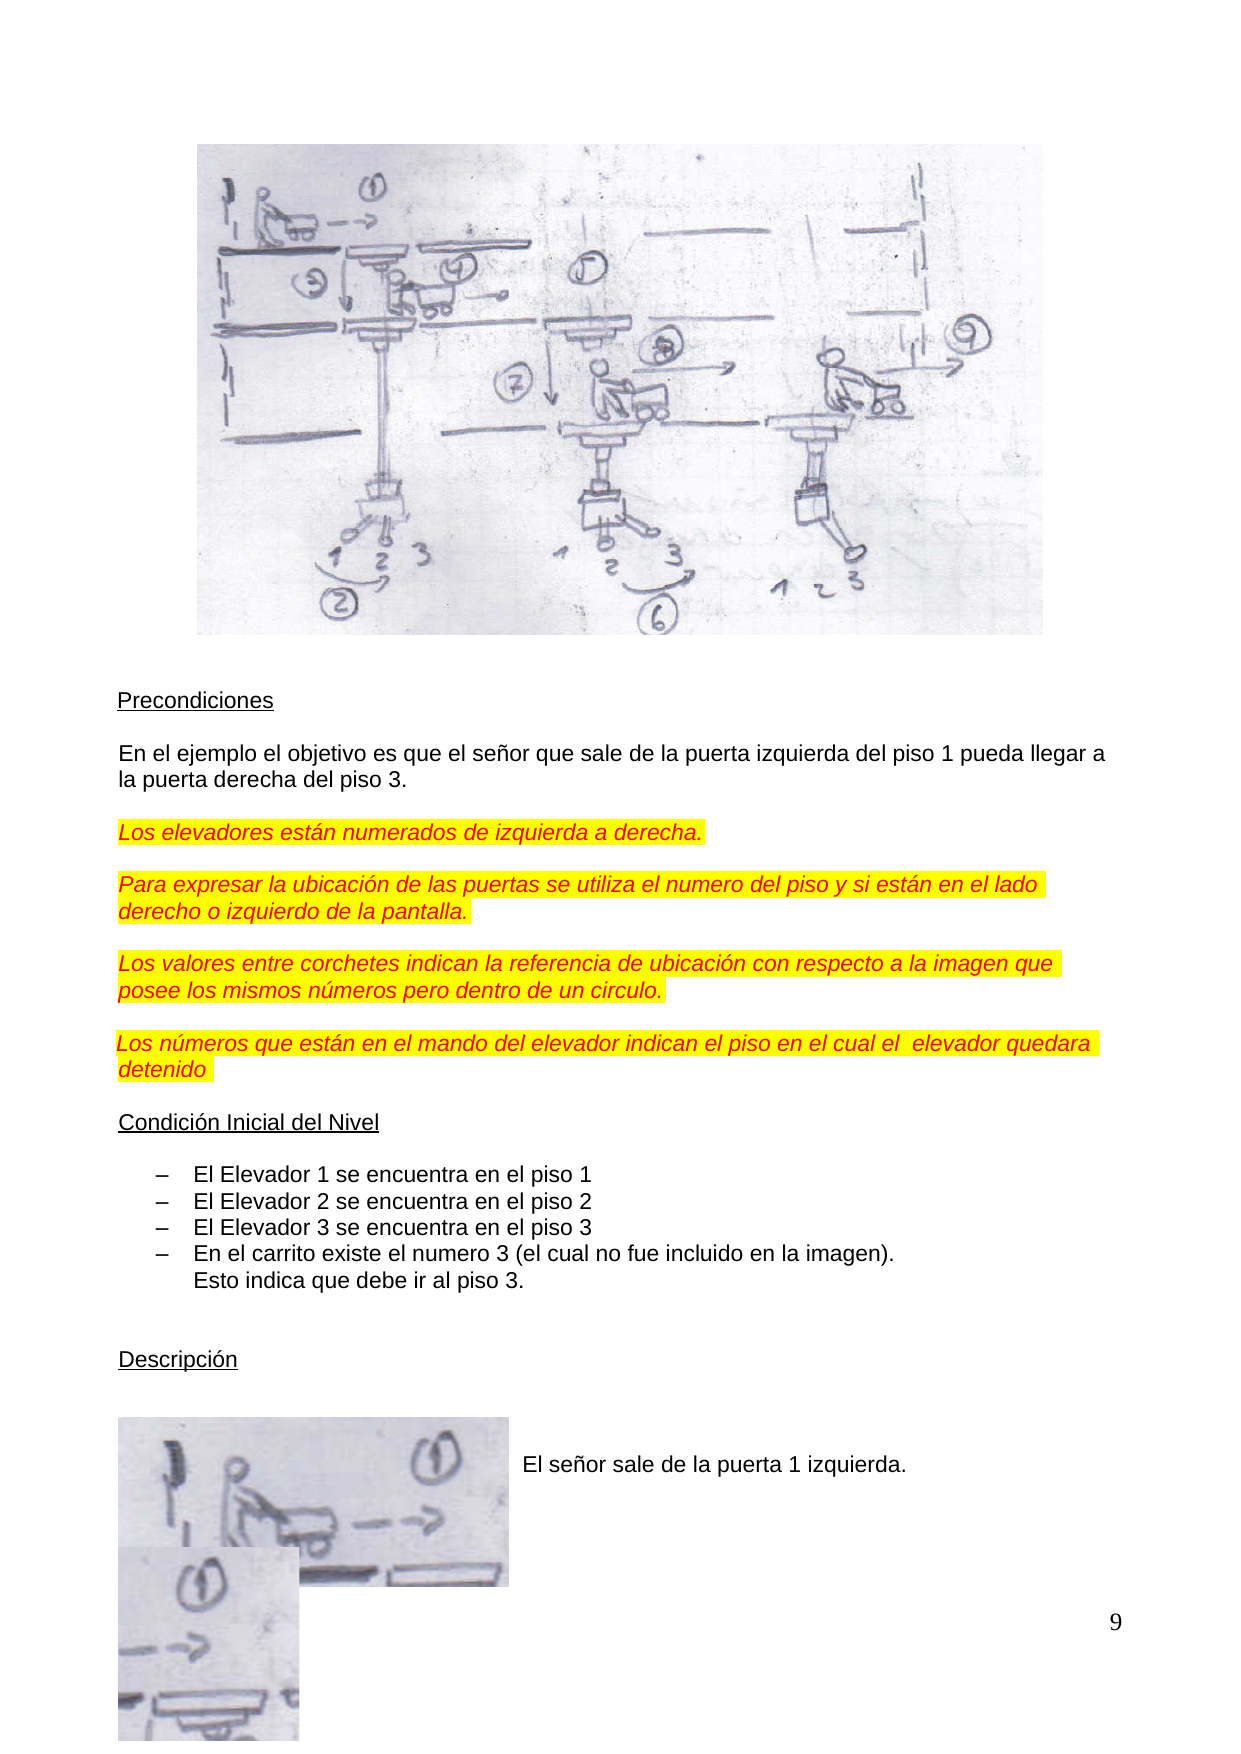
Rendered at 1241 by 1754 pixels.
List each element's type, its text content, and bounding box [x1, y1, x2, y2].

list En el carrito existe el numero 3 (el cual no fue incluido en la imagen). [156, 1240, 1122, 1267]
text El señor sale de la puerta 1 izquierda. [522, 1451, 1122, 1477]
text Los números que están en el mando del elevador indican el piso en el cual el elevador quedara detenido [116, 1029, 1122, 1082]
list Precondiciones [117, 687, 1122, 713]
list Esto indica que debe ir al piso 3. [156, 1267, 1122, 1293]
list Los elevadores están numerados de izquierda a derecha. [116, 819, 1122, 845]
list El Elevador 3 se encuentra en el piso 3 [156, 1214, 1122, 1240]
text Condición Inicial del Nivel [118, 1108, 1122, 1135]
list Los valores entre corchetes indican la referencia de ubicación con respecto a la imagen que posee los mismos números pero dentro de un circulo. [116, 950, 1122, 1003]
list El Elevador 2 se encuentra en el piso 2 [156, 1188, 1122, 1214]
list El Elevador 1 se encuentra en el piso 1 [156, 1161, 1122, 1188]
list Para expresar la ubicación de las puertas se utiliza el numero del piso y si están en el lado derecho o izquierdo de la pantalla. [116, 871, 1122, 924]
list En el ejemplo el objetivo es que el señor que sale de la puerta izquierda del piso 1 pueda llegar a la puerta derecha del piso 3. [116, 739, 1122, 792]
text Descripción [118, 1346, 1122, 1372]
